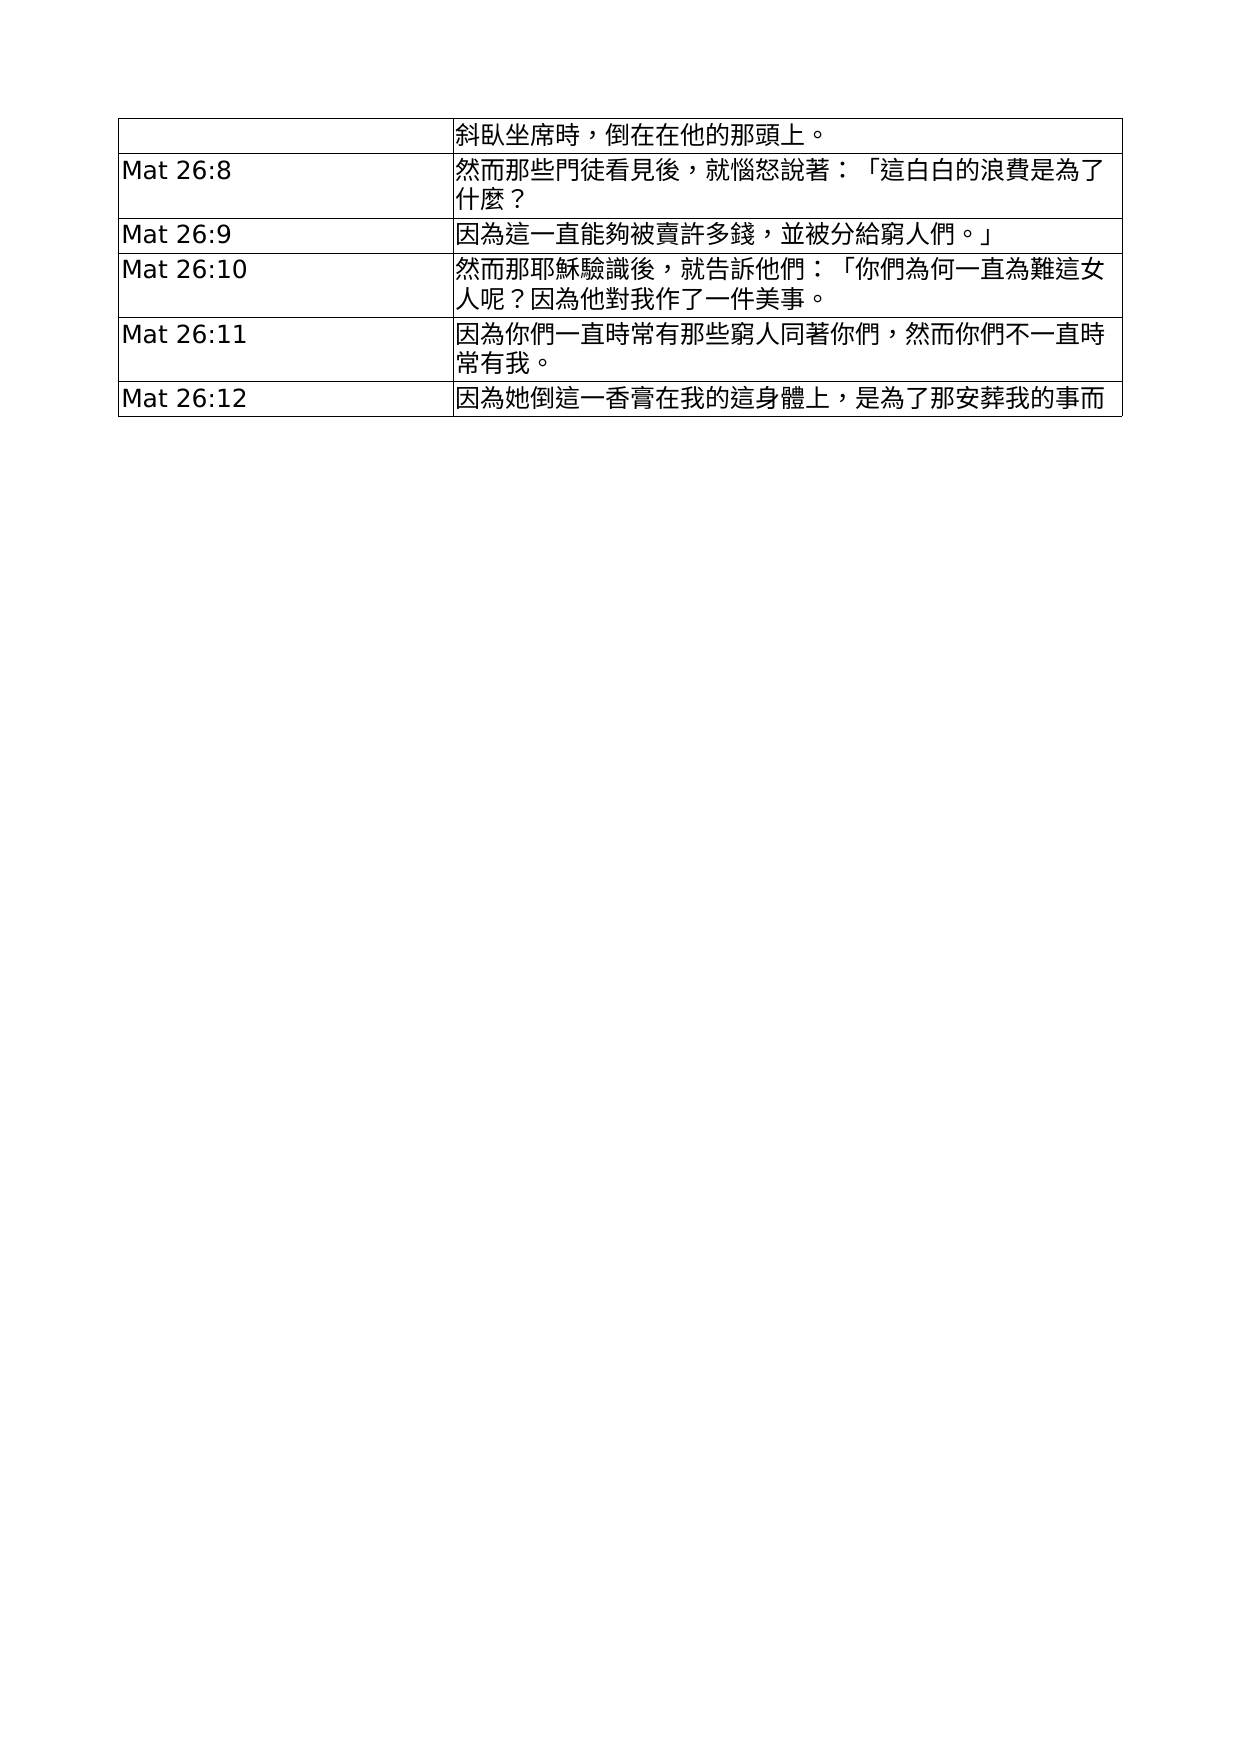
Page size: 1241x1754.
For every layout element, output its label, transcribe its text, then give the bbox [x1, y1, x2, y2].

table_cell Mat 26:11 [119, 318, 453, 381]
table_cell Mat 26:12 [119, 382, 453, 416]
table_cell 因為你們一直時常有那些窮人同著你們，然而你們不一直時常有我。 [454, 318, 1122, 381]
table_cell 因為她倒這一香膏在我的這身體上，是為了那安葬我的事而 [454, 382, 1122, 416]
table_cell 然而那耶穌驗識後，就告訴他們：「你們為何一直為難這女人呢？因為他對我作了一件美事。 [454, 254, 1122, 317]
table_cell [119, 119, 453, 153]
table_cell 然而那些門徒看見後，就惱怒說著：「這白白的浪費是為了什麼？ [454, 154, 1122, 217]
table_cell Mat 26:10 [119, 254, 453, 317]
table_cell 斜臥坐席時，倒在在他的那頭上。 [454, 119, 1122, 153]
table_cell 因為這一直能夠被賣許多錢，並被分給窮人們。」 [454, 219, 1122, 253]
table_cell Mat 26:8 [119, 154, 453, 217]
table_cell Mat 26:9 [119, 219, 453, 253]
